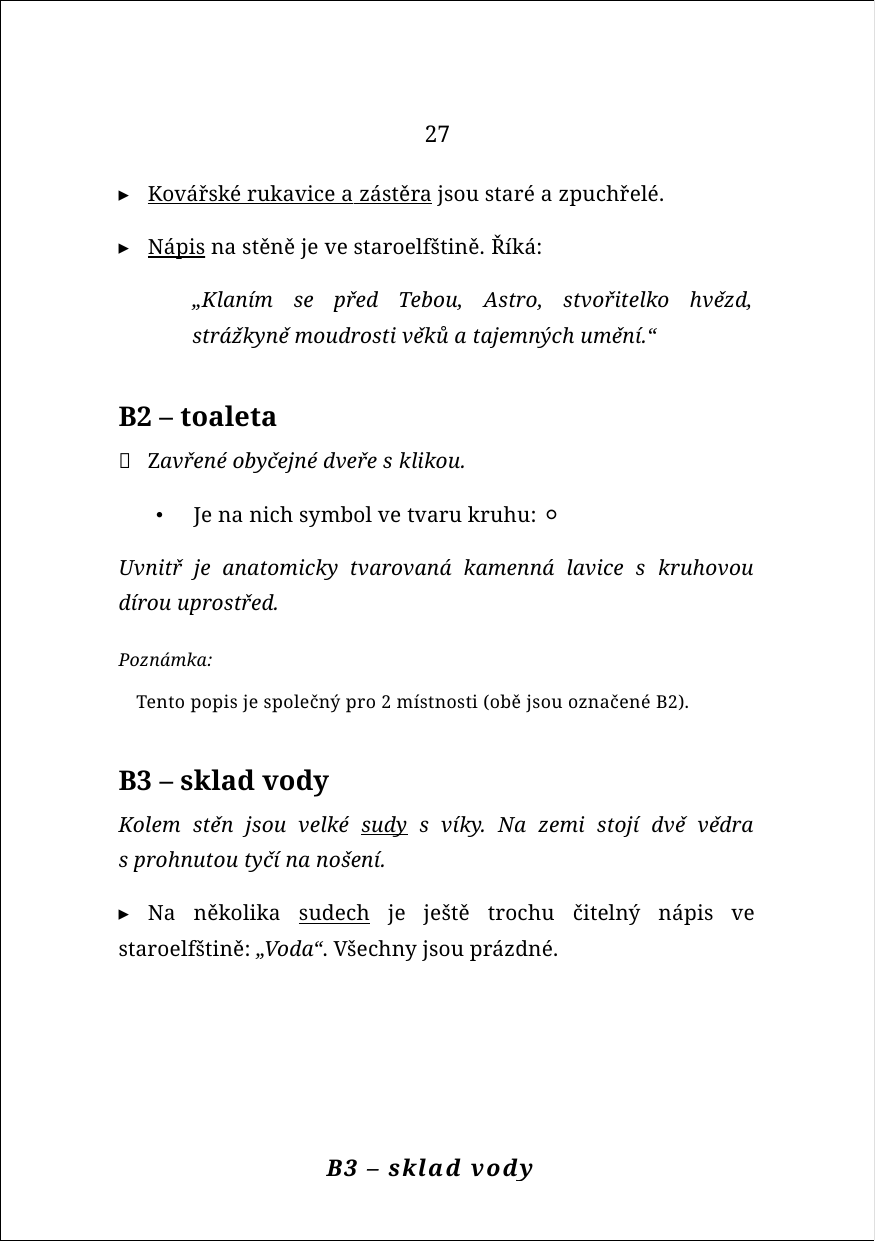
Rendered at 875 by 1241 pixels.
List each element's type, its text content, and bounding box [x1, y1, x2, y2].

text ▸ Nápis na stěně je ve staroelfštině. Říká: [118, 232, 756, 261]
text Uvnitř je anatomicky tvarovaná kamenná lavice s⁠ kruhovou dírou uprostřed. [118, 553, 756, 617]
subtitle B2 – toaleta [118, 398, 756, 435]
text Tento popis je společný pro 2 místnosti (obě jsou označené B2). [136, 689, 756, 714]
text 🚪 Zavřené obyčejné dveře s⁠ klikou. [118, 446, 756, 475]
subtitle B3 – sklad vody [118, 761, 756, 798]
text Poznámka: [118, 648, 756, 672]
text ▸ Kovářské rukavice a⁠ zástěra jsou staré a⁠ zpuchřelé. [118, 179, 756, 207]
text Kolem stěn jsou velké sudy s⁠ víky. Na zemi stojí dvě vědra s⁠ prohnutou tyčí na nošení. [118, 810, 756, 874]
list Je na nich symbol ve tvaru kruhu: ⚪ [156, 500, 756, 528]
text ▸ Na několika sudech je ještě trochu čitelný nápis ve staroelfštině: „Voda“. Všechny jsou prázdné. [118, 898, 756, 962]
text „Klaním se před Tebou, Astro, stvořitelko hvězd, strážkyně moudrosti věků a⁠ tajemných umění.“ [192, 285, 756, 349]
